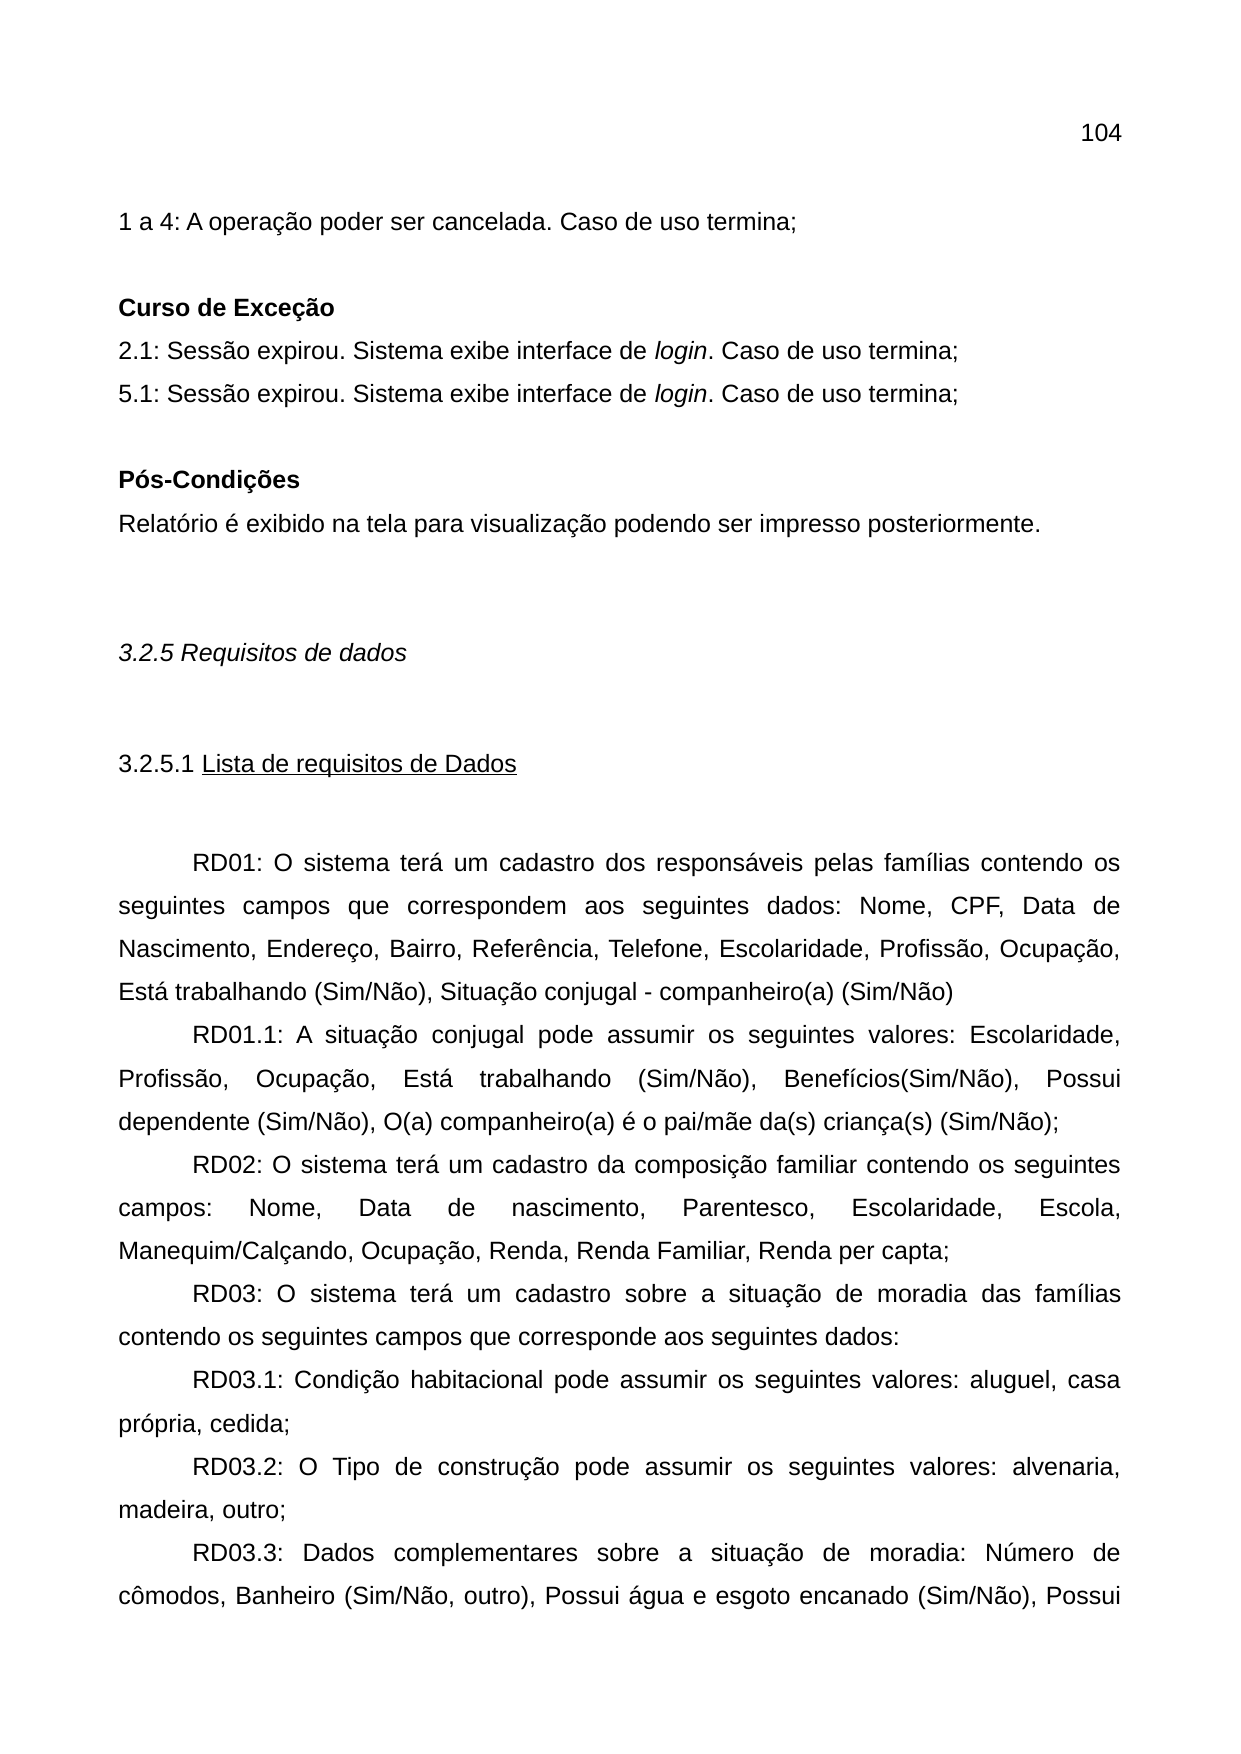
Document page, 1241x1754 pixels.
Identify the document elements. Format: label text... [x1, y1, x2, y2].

text Relatório é exibido na tela para visualização podendo ser impresso posteriormente. [118, 508, 1122, 537]
text RD01.1: A situação conjugal pode assumir os seguintes valores: Escolaridade, Profissão, Ocupação, Está trabalhando (Sim/Não), Benefícios(Sim/Não), Possui dependente (Sim/Não), O(a) companheiro(a) é o pai/mãe da(s) criança(s) (Sim/Não); [118, 1020, 1122, 1135]
subtitle 3.2.5.1 Lista de requisitos de Dados [118, 749, 1122, 778]
text 3.2.5 Requisitos de dados [118, 638, 1122, 667]
text RD02: O sistema terá um cadastro da composição familiar contendo os seguintes campos: Nome, Data de nascimento, Parentesco, Escolaridade, Escola, Manequim/Calçando, Ocupação, Renda, Renda Familiar, Renda per capta; [118, 1150, 1122, 1265]
text 1 a 4: A operação poder ser cancelada. Caso de uso termina; [118, 207, 1122, 235]
text Pós-Condições [118, 465, 1122, 494]
text RD01: O sistema terá um cadastro dos responsáveis pelas famílias contendo os seguintes campos que correspondem aos seguintes dados: Nome, CPF, Data de Nascimento, Endereço, Bairro, Referência, Telefone, Escolaridade, Profissão, Ocupação, Está trabalhando (Sim/Não), Situação conjugal - companheiro(a) (Sim/Não) [118, 848, 1122, 1006]
text RD03.1: Condição habitacional pode assumir os seguintes valores: aluguel, casa própria, cedida; [118, 1365, 1122, 1437]
text RD03.2: O Tipo de construção pode assumir os seguintes valores: alvenaria, madeira, outro; [118, 1452, 1122, 1523]
text 5.1: Sessão expirou. Sistema exibe interface de login. Caso de uso termina; [118, 379, 1122, 408]
text 2.1: Sessão expirou. Sistema exibe interface de login. Caso de uso termina; [118, 336, 1122, 365]
text RD03: O sistema terá um cadastro sobre a situação de moradia das famílias contendo os seguintes campos que corresponde aos seguintes dados: [118, 1279, 1122, 1351]
text Curso de Exceção [118, 293, 1122, 322]
text RD03.3: Dados complementares sobre a situação de moradia: Número de cômodos, Banheiro (Sim/Não, outro), Possui água e esgoto encanado (Sim/Não), Possui [118, 1538, 1122, 1610]
